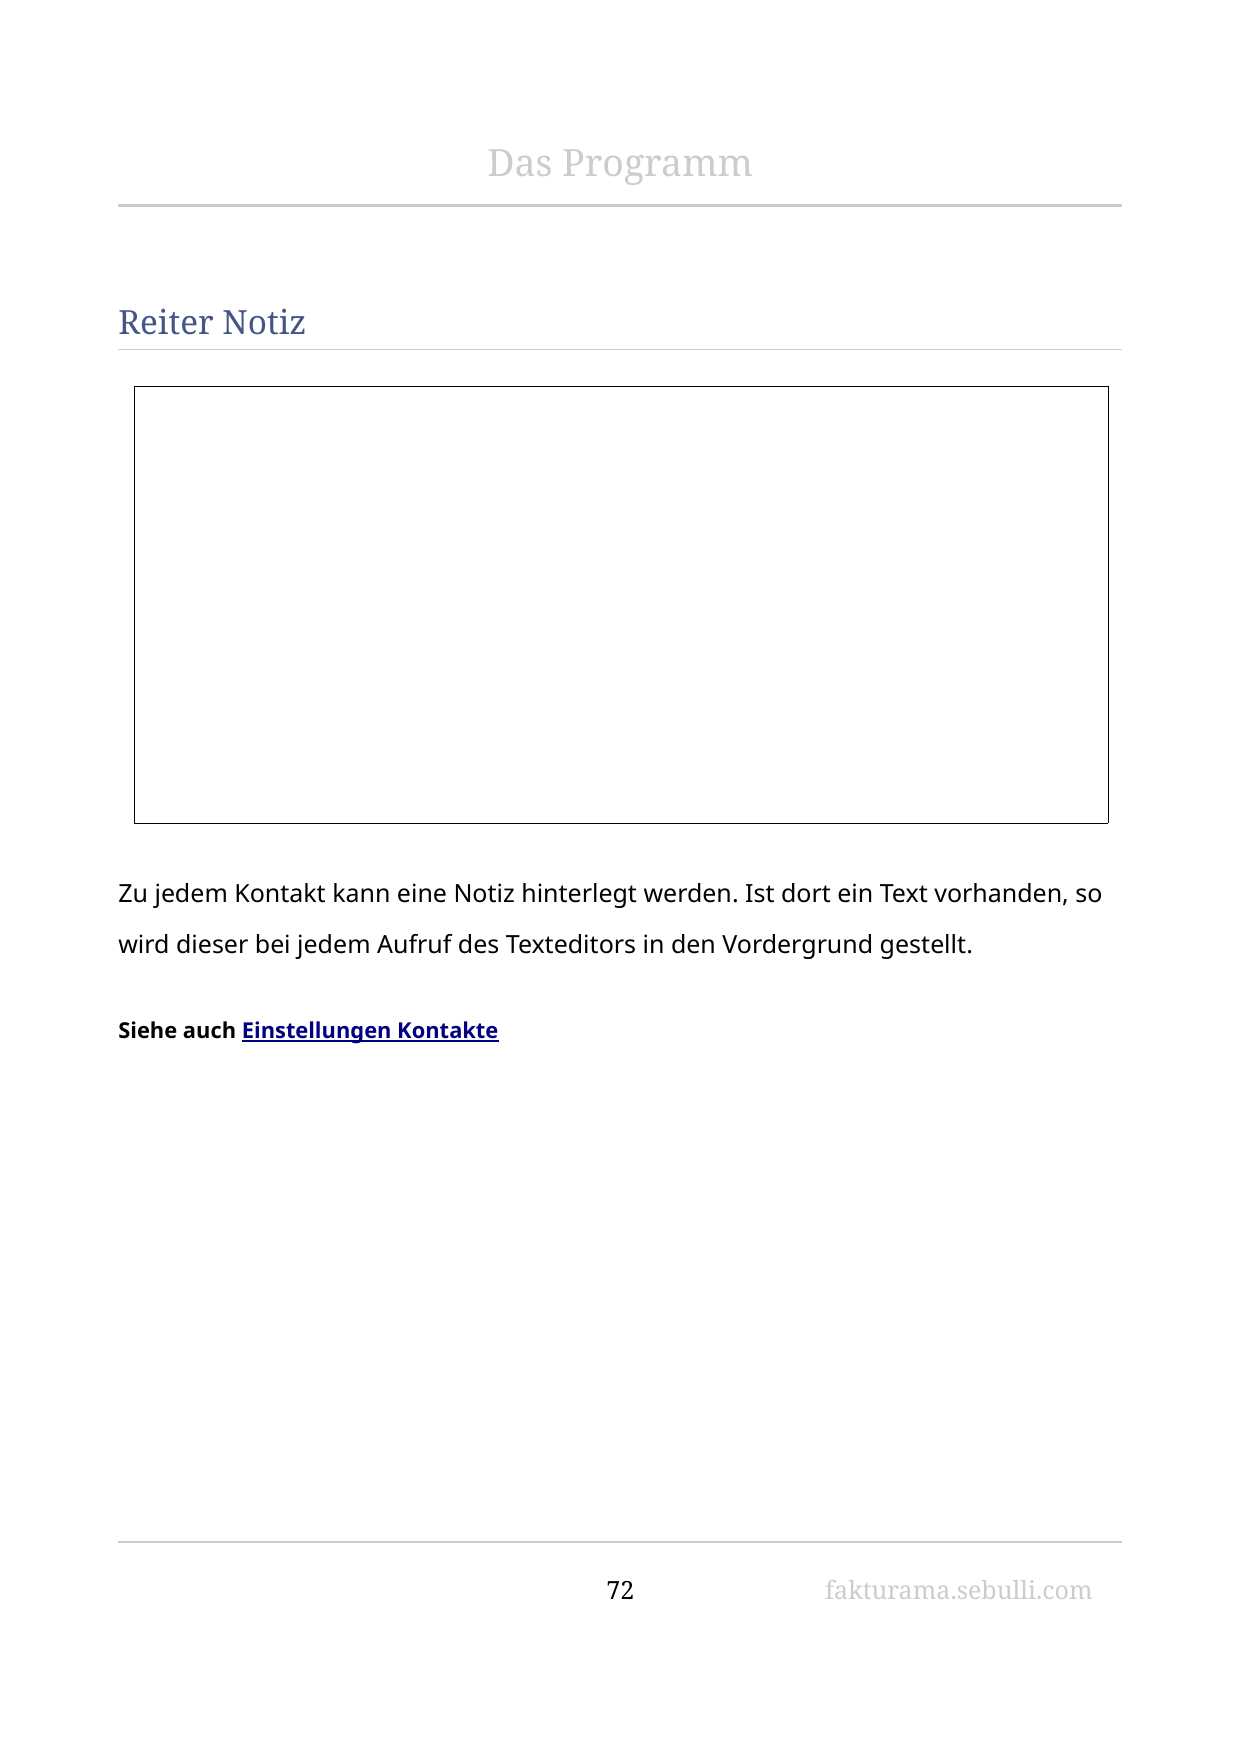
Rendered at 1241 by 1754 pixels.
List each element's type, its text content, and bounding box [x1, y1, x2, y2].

text Zu jedem Kontakt kann eine Notiz hinterlegt werden. Ist dort ein Text vorhanden, so wird dieser bei jedem Aufruf des Texteditors in den Vordergrund gestellt. [118, 876, 1122, 961]
subtitle Siehe auch Einstellungen Kontakte [118, 1015, 1122, 1045]
subtitle Reiter Notiz [118, 299, 1122, 349]
